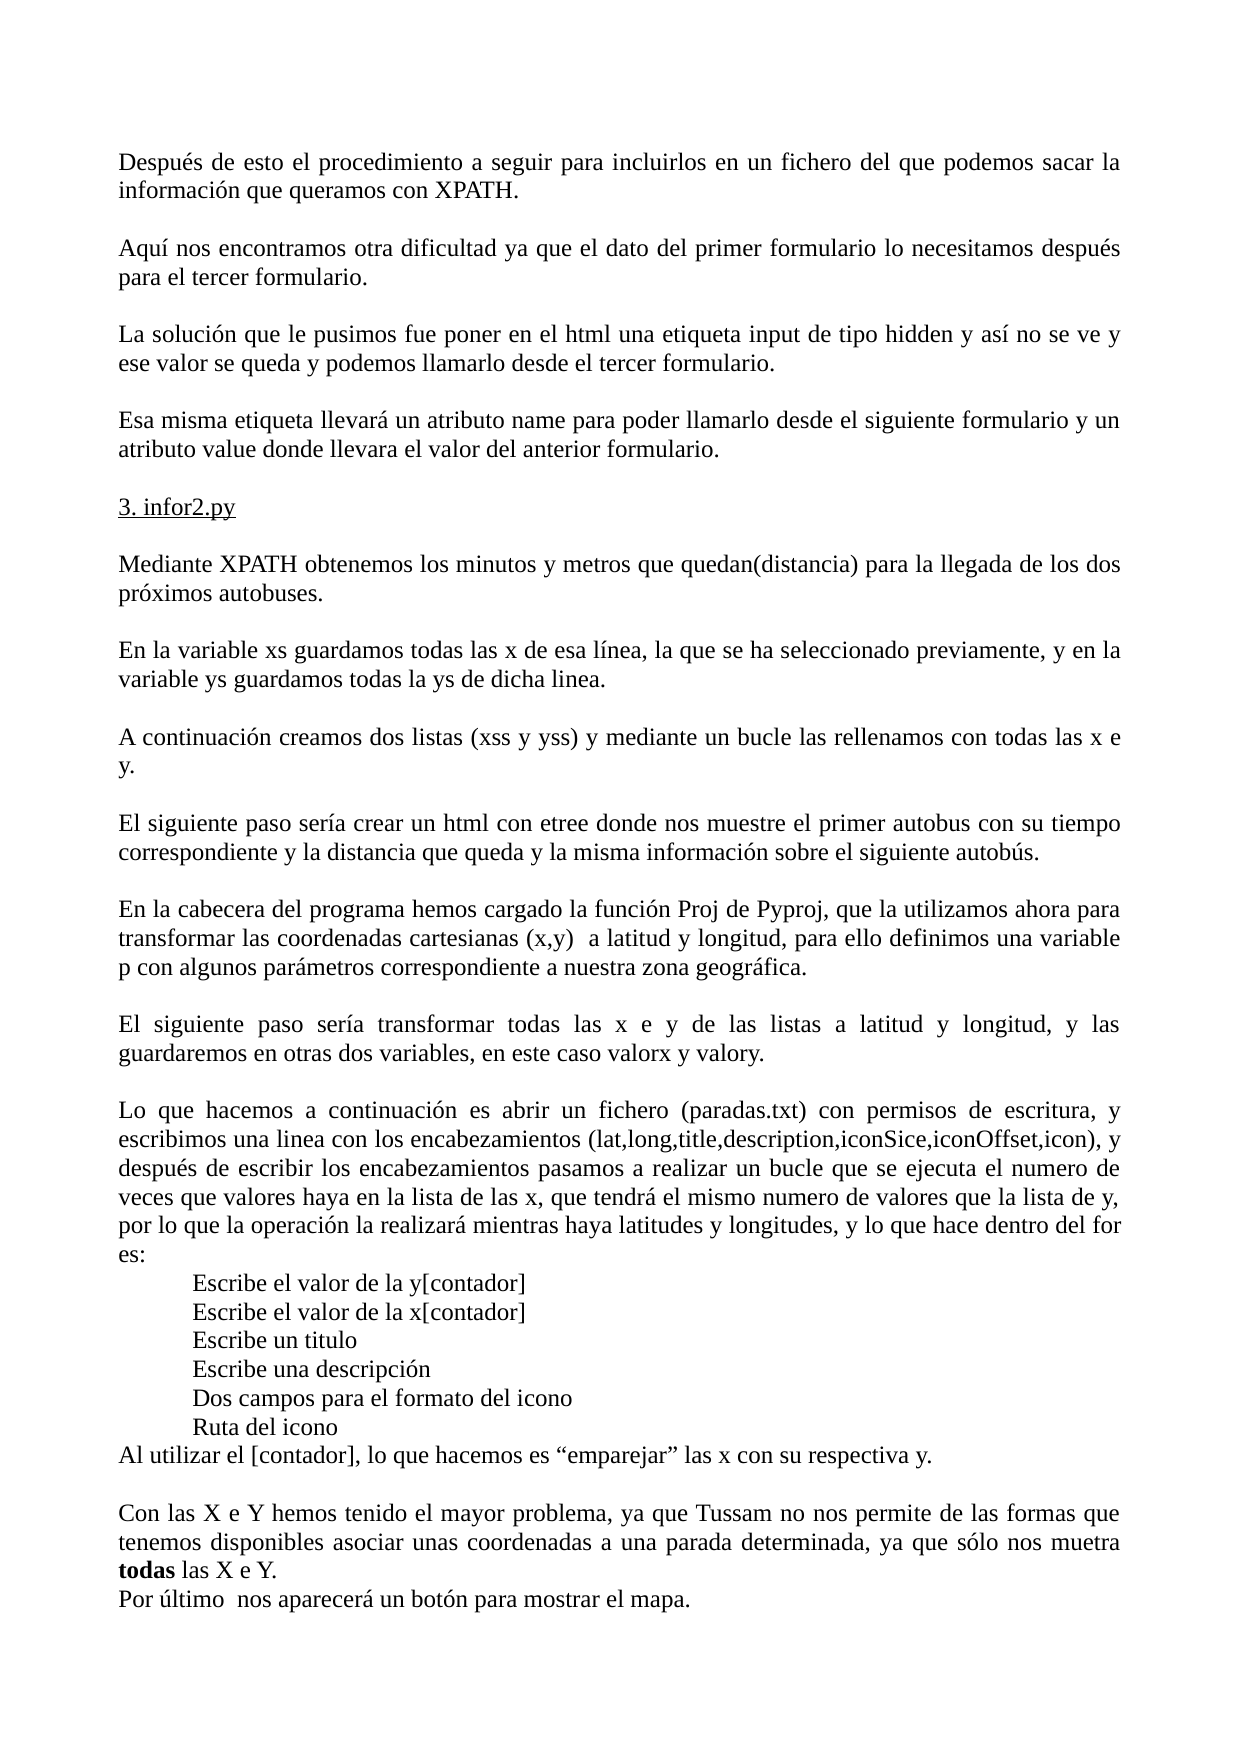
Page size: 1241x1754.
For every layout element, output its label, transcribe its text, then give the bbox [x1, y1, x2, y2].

text Dos campos para el formato del icono [118, 1383, 1122, 1412]
text Mediante XPATH obtenemos los minutos y metros que quedan(distancia) para la llegada de los dos próximos autobuses. [118, 549, 1122, 607]
text Escribe el valor de la y[contador] [118, 1268, 1122, 1297]
text El siguiente paso sería crear un html con etree donde nos muestre el primer autobus con su tiempo correspondiente y la distancia que queda y la misma información sobre el siguiente autobús. [118, 808, 1122, 866]
list 3. infor2.py [118, 492, 1122, 521]
text Lo que hacemos a continuación es abrir un fichero (paradas.txt) con permisos de escritura, y escribimos una linea con los encabezamientos (lat,long,title,description,iconSice,iconOffset,icon), y después de escribir los encabezamientos pasamos a realizar un bucle que se ejecuta el numero de veces que valores haya en la lista de las x, que tendrá el mismo numero de valores que la lista de y, por lo que la operación la realizará mientras haya latitudes y longitudes, y lo que hace dentro del for es: [118, 1096, 1122, 1268]
text Aquí nos encontramos otra dificultad ya que el dato del primer formulario lo necesitamos después para el tercer formulario. [118, 233, 1122, 291]
text A continuación creamos dos listas (xss y yss) y mediante un bucle las rellenamos con todas las x e y. [118, 722, 1122, 779]
text Con las X e Y hemos tenido el mayor problema, ya que Tussam no nos permite de las formas que tenemos disponibles asociar unas coordenadas a una parada determinada, ya que sólo nos muetra todas las X e Y. [118, 1498, 1122, 1584]
text La solución que le pusimos fue poner en el html una etiqueta input de tipo hidden y así no se ve y ese valor se queda y podemos llamarlo desde el tercer formulario. [118, 319, 1122, 377]
text Al utilizar el [contador], lo que hacemos es “emparejar” las x con su respectiva y. [118, 1441, 1122, 1469]
text En la cabecera del programa hemos cargado la función Proj de Pyproj, que la utilizamos ahora para transformar las coordenadas cartesianas (x,y) a latitud y longitud, para ello definimos una variable p con algunos parámetros correspondiente a nuestra zona geográfica. [118, 894, 1122, 981]
text Por último nos aparecerá un botón para mostrar el mapa. [118, 1584, 1122, 1613]
text Escribe el valor de la x[contador] [118, 1297, 1122, 1326]
text Escribe un titulo [118, 1326, 1122, 1354]
text Esa misma etiqueta llevará un atributo name para poder llamarlo desde el siguiente formulario y un atributo value donde llevara el valor del anterior formulario. [118, 406, 1122, 463]
text Después de esto el procedimiento a seguir para incluirlos en un fichero del que podemos sacar la información que queramos con XPATH. [118, 147, 1122, 204]
text Escribe una descripción [118, 1354, 1122, 1383]
text El siguiente paso sería transformar todas las x e y de las listas a latitud y longitud, y las guardaremos en otras dos variables, en este caso valorx y valory. [118, 1009, 1122, 1067]
text En la variable xs guardamos todas las x de esa línea, la que se ha seleccionado previamente, y en la variable ys guardamos todas la ys de dicha linea. [118, 636, 1122, 693]
text Ruta del icono [118, 1412, 1122, 1441]
